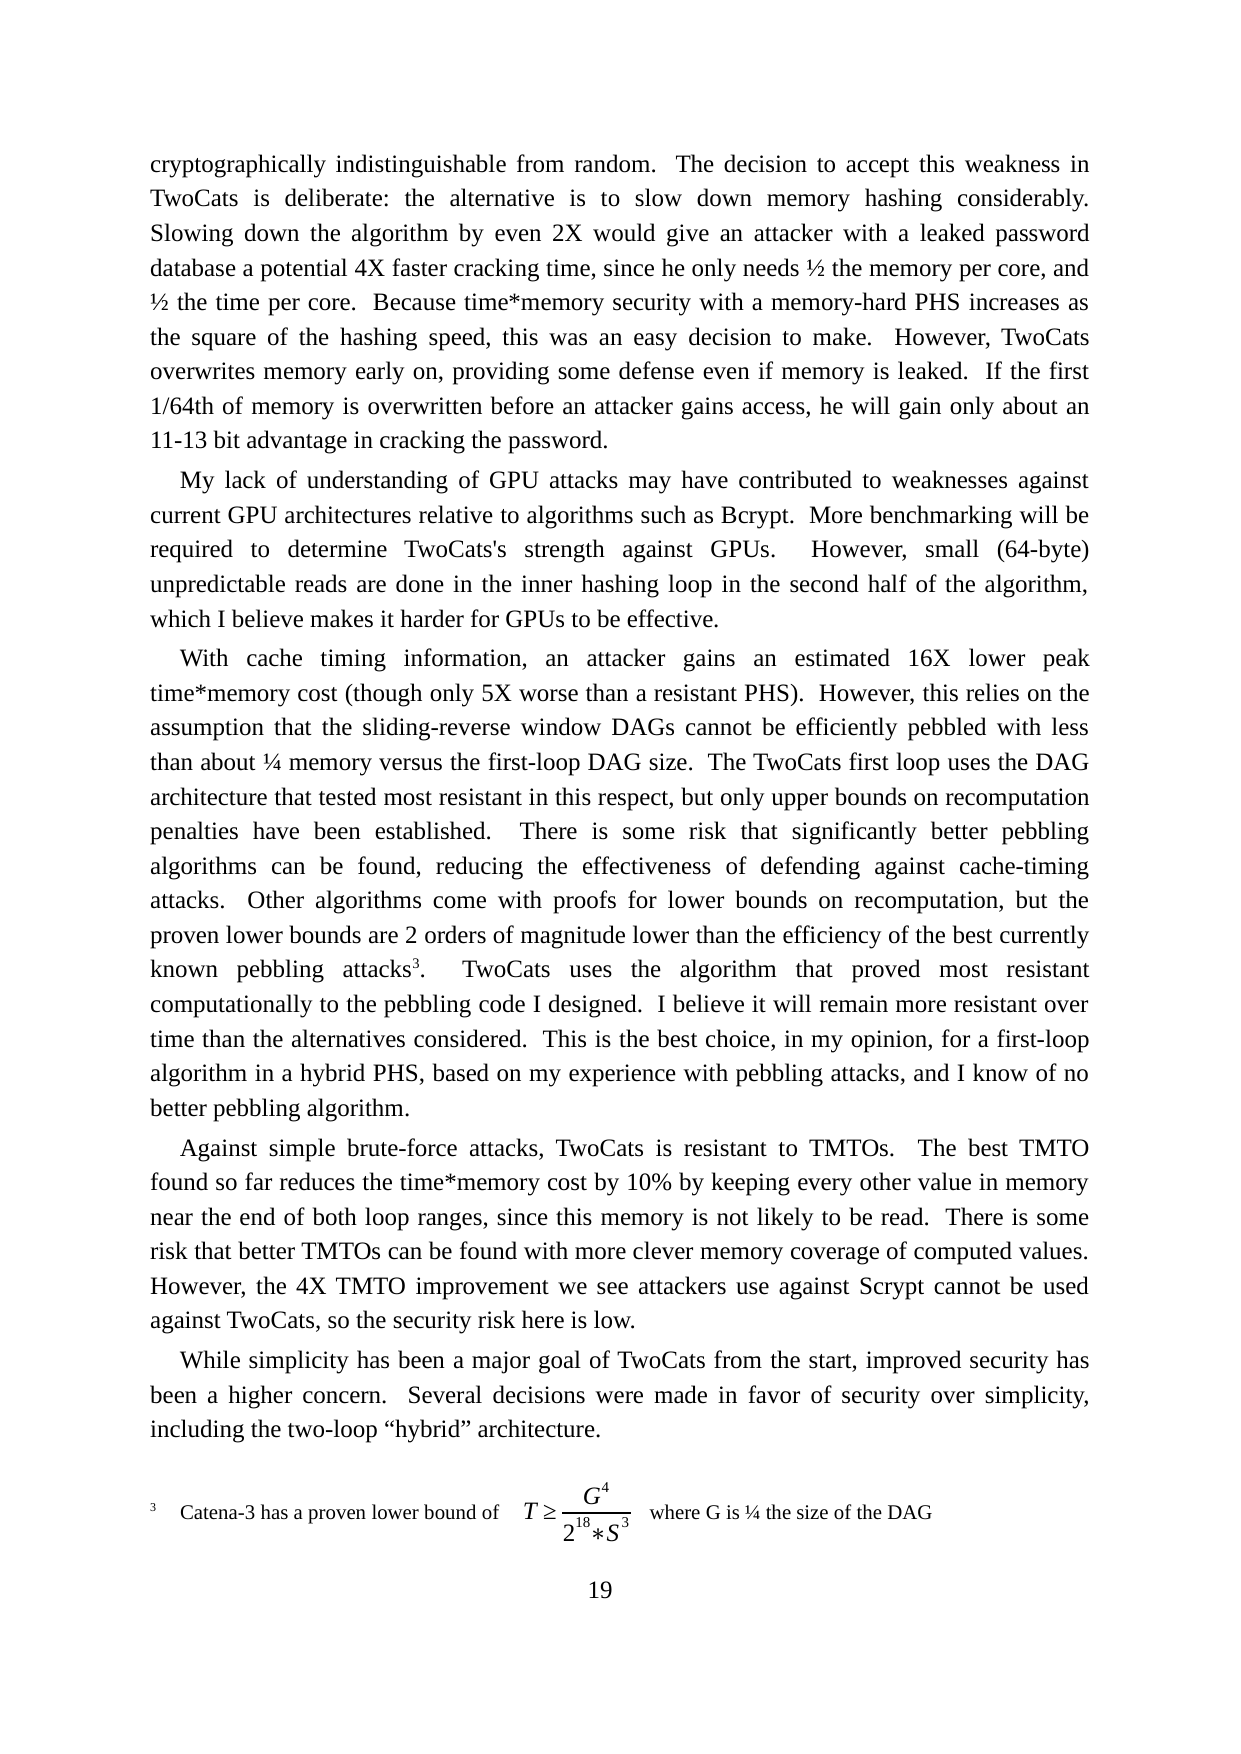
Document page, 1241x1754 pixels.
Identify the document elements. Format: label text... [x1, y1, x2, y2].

text cryptographically indistinguishable from random. The decision to accept this weakness in TwoCats is deliberate: the alternative is to slow down memory hashing considerably. Slowing down the algorithm by even 2X would give an attacker with a leaked password database a potential 4X faster cracking time, since he only needs ½ the memory per core, and ½ the time per core. Because time*memory security with a memory-hard PHS increases as the square of the hashing speed, this was an easy decision to make. However, TwoCats overwrites memory early on, providing some defense even if memory is leaked. If the first 1/64th of memory is overwritten before an attacker gains access, he will gain only about an 11-13 bit advantage in cracking the password. [150, 150, 1091, 454]
text With cache timing information, an attacker gains an estimated 16X lower peak time*memory cost (though only 5X worse than a resistant PHS). However, this relies on the assumption that the sliding-reverse window DAGs cannot be efficiently pebbled with less than about ¼ memory versus the first-loop DAG size. The TwoCats first loop uses the DAG architecture that tested most resistant in this respect, but only upper bounds on recomputation penalties have been established. There is some risk that significantly better pebbling algorithms can be found, reducing the effectiveness of defending against cache-timing attacks. Other algorithms come with proofs for lower bounds on recomputation, but the proven lower bounds are 2 orders of magnitude lower than the efficiency of the best currently known pebbling attacks. TwoCats uses the algorithm that proved most resistant computationally to the pebbling code I designed. I believe it will remain more resistant over time than the alternatives considered. This is the best choice, in my opinion, for a first-loop algorithm in a hybrid PHS, based on my experience with pebbling attacks, and I know of no better pebbling algorithm. [150, 644, 1091, 1122]
text While simplicity has been a major goal of TwoCats from the start, improved security has been a higher concern. Several decisions were made in favor of security over simplicity, including the two-loop “hybrid” architecture. [150, 1346, 1091, 1443]
text Against simple brute-force attacks, TwoCats is resistant to TMTOs. The best TMTO found so far reduces the time*memory cost by 10% by keeping every other value in memory near the end of both loop ranges, since this memory is not likely to be read. There is some risk that better TMTOs can be found with more clever memory coverage of computed values. However, the 4X TMTO improvement we see attackers use against Scrypt cannot be used against TwoCats, so the security risk here is low. [150, 1134, 1091, 1334]
text My lack of understanding of GPU attacks may have contributed to weaknesses against current GPU architectures relative to algorithms such as Bcrypt. More benchmarking will be required to determine TwoCats's strength against GPUs. However, small (64-byte) unpredictable reads are done in the inner hashing loop in the second half of the algorithm, which I believe makes it harder for GPUs to be effective. [150, 466, 1091, 632]
text Catena-3 has a proven lower bound of where G is ¼ the size of the DAG [150, 1478, 1091, 1546]
